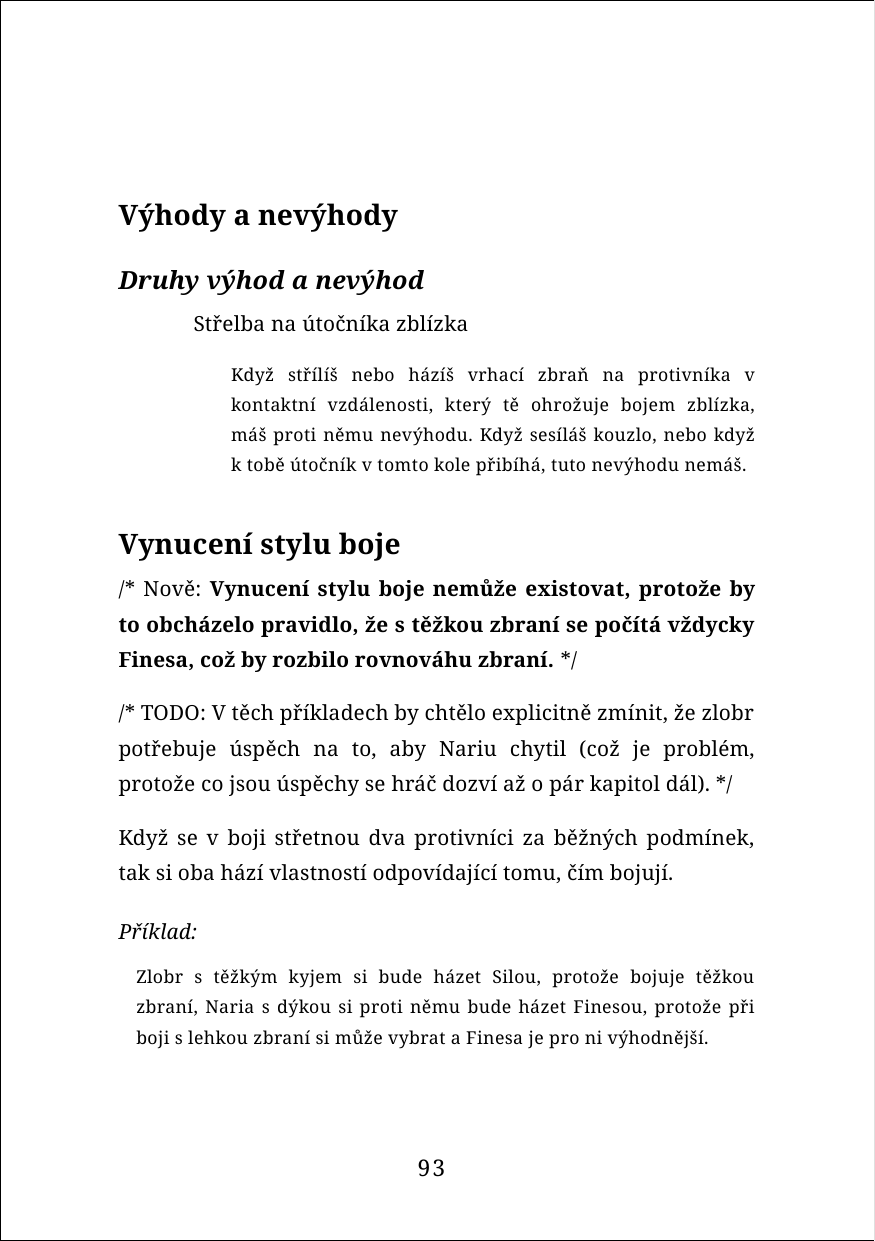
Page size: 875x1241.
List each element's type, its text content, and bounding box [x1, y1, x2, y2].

subtitle Druhy výhod a nevýhod [118, 263, 756, 297]
subtitle Výhody a nevýhody [118, 195, 756, 233]
text Zlobr s těžkým kyjem si bude házet Silou, protože bojuje těžkou zbraní, Naria s dýkou si proti němu bude házet Finesou, protože při boji s lehkou zbraní si může vybrat a Finesa je pro ni výhodnější. [136, 965, 756, 1049]
list Když střílíš nebo házíš vrhací zbraň na protivníka v kontaktní vzdálenosti, který tě ohrožuje bojem zblízka, máš proti němu nevýhodu. Když sesíláš kouzlo, nebo když k tobě útočník v tomto kole přibíhá, tuto nevýhodu nemáš. [193, 362, 756, 477]
list Střelba na útočníka zblízka [156, 309, 756, 337]
text Když se v boji střetnou dva protivníci za běžných podmínek, tak si oba hází vlastností odpovídající tomu, čím bojují. [118, 823, 756, 887]
subtitle Vynucení stylu boje [118, 524, 756, 562]
text /* TODO: V těch příkladech by chtělo explicitně zmínit, že zlobr potřebuje úspěch na to, aby Nariu chytil (což je problém, protože co jsou úspěchy se hráč dozví až o pár kapitol dál). */ [118, 698, 756, 798]
text Příklad: [118, 917, 756, 946]
text /* Nově: Vynucení stylu boje nemůže existovat, protože by to obcházelo pravidlo, že s těžkou zbraní se počítá vždycky Finesa, což by rozbilo rovnováhu zbraní. */ [118, 574, 756, 674]
